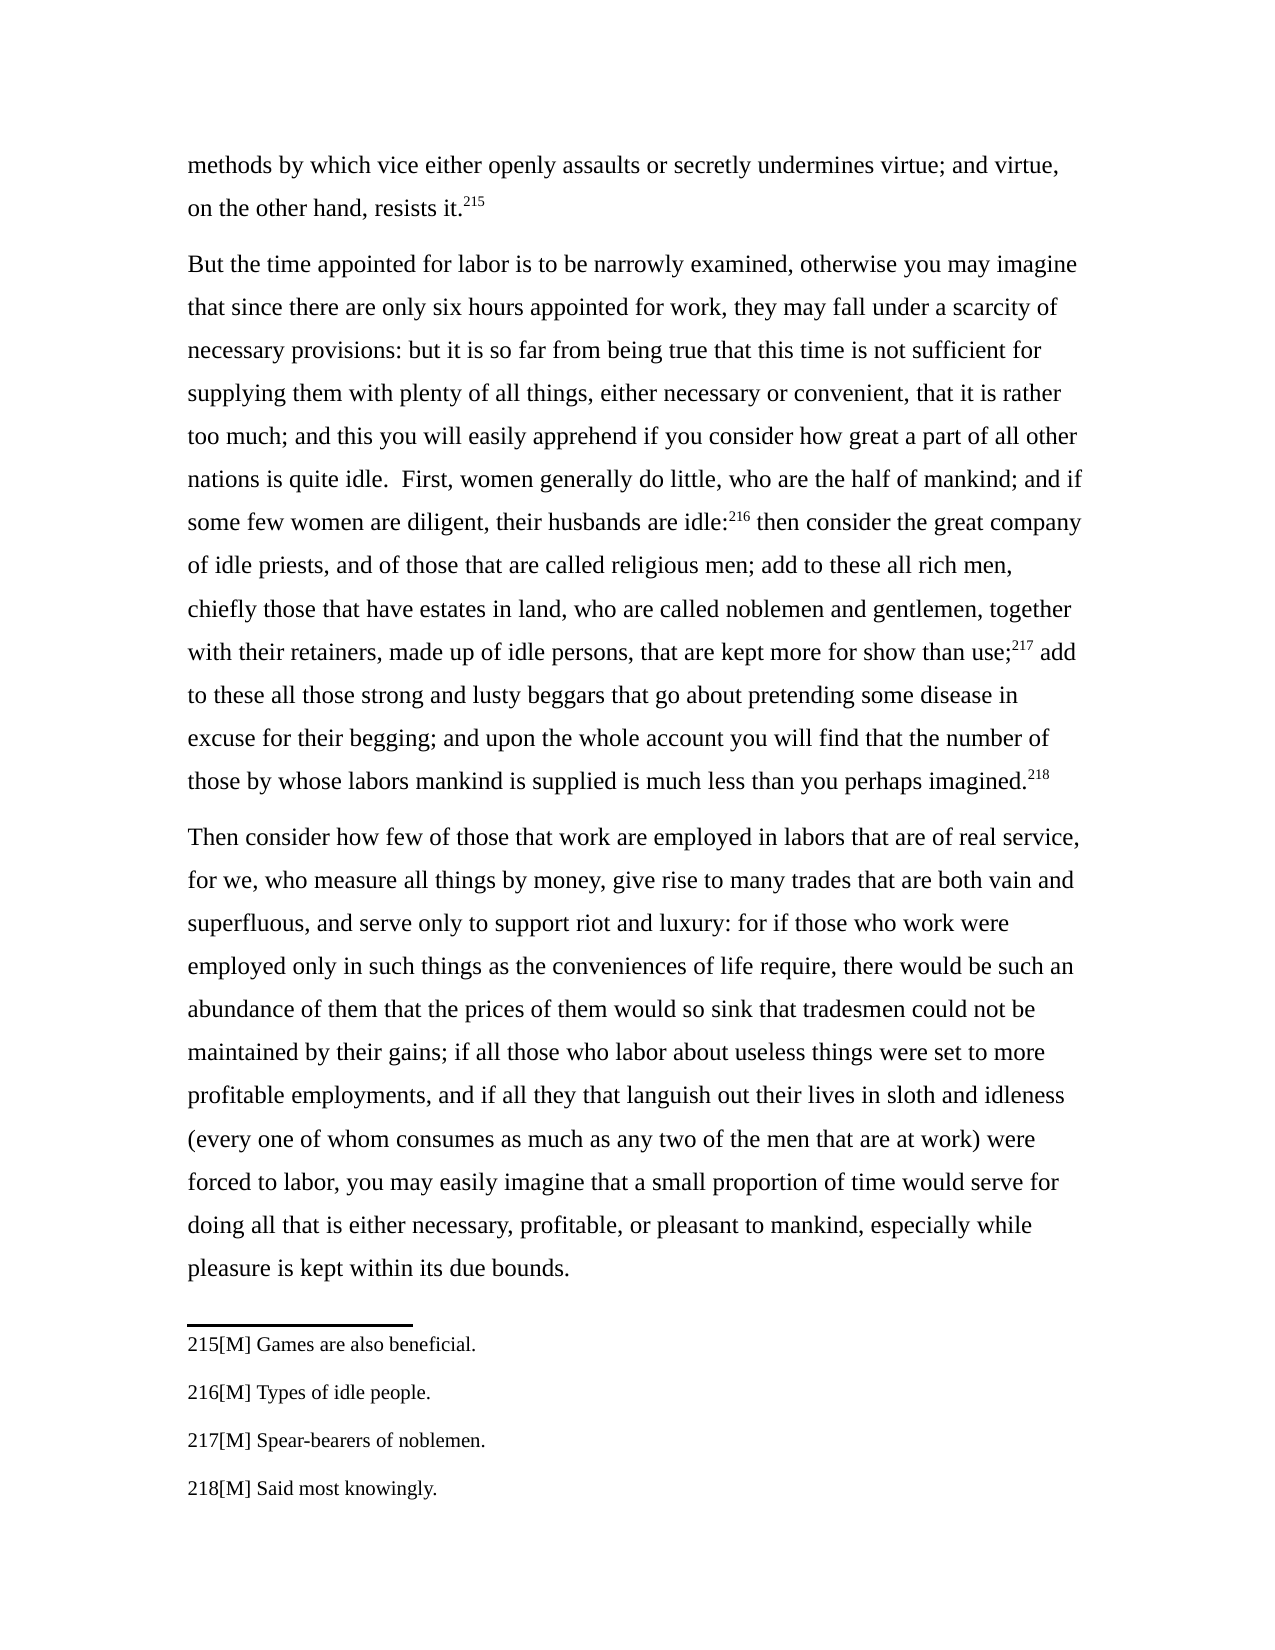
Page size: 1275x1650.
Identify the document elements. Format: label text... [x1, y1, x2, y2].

text [M] Types of idle people. [187, 1380, 1087, 1404]
text methods by which vice either openly assaults or secretly undermines virtue; and virtue, on the other hand, resists it. [187, 150, 1087, 222]
text [M] Games are also beneficial. [187, 1332, 1087, 1356]
text [M] Spear-bearers of noblemen. [187, 1428, 1087, 1452]
text [M] Said most knowingly. [187, 1476, 1087, 1500]
text But the time appointed for labor is to be narrowly examined, otherwise you may imagine that since there are only six hours appointed for work, they may fall under a scarcity of necessary provisions: but it is so far from being true that this time is not sufficient for supplying them with plenty of all things, either necessary or convenient, that it is rather too much; and this you will easily apprehend if you consider how great a part of all other nations is quite idle. First, women generally do little, who are the half of mankind; and if some few women are diligent, their husbands are idle: then consider the great company of idle priests, and of those that are called religious men; add to these all rich men, chiefly those that have estates in land, who are called noblemen and gentlemen, together with their retainers, made up of idle persons, that are kept more for show than use; add to these all those strong and lusty beggars that go about pretending some disease in excuse for their begging; and upon the whole account you will find that the number of those by whose labors mankind is supplied is much less than you perhaps imagined. [187, 249, 1087, 795]
text Then consider how few of those that work are employed in labors that are of real service, for we, who measure all things by money, give rise to many trades that are both vain and superfluous, and serve only to support riot and luxury: for if those who work were employed only in such things as the conveniences of life require, there would be such an abundance of them that the prices of them would so sink that tradesmen could not be maintained by their gains; if all those who labor about useless things were set to more profitable employments, and if all they that languish out their lives in sloth and idleness (every one of whom consumes as much as any two of the men that are at work) were forced to labor, you may easily imagine that a small proportion of time would serve for doing all that is either necessary, profitable, or pleasant to mankind, especially while pleasure is kept within its due bounds. [187, 822, 1087, 1282]
